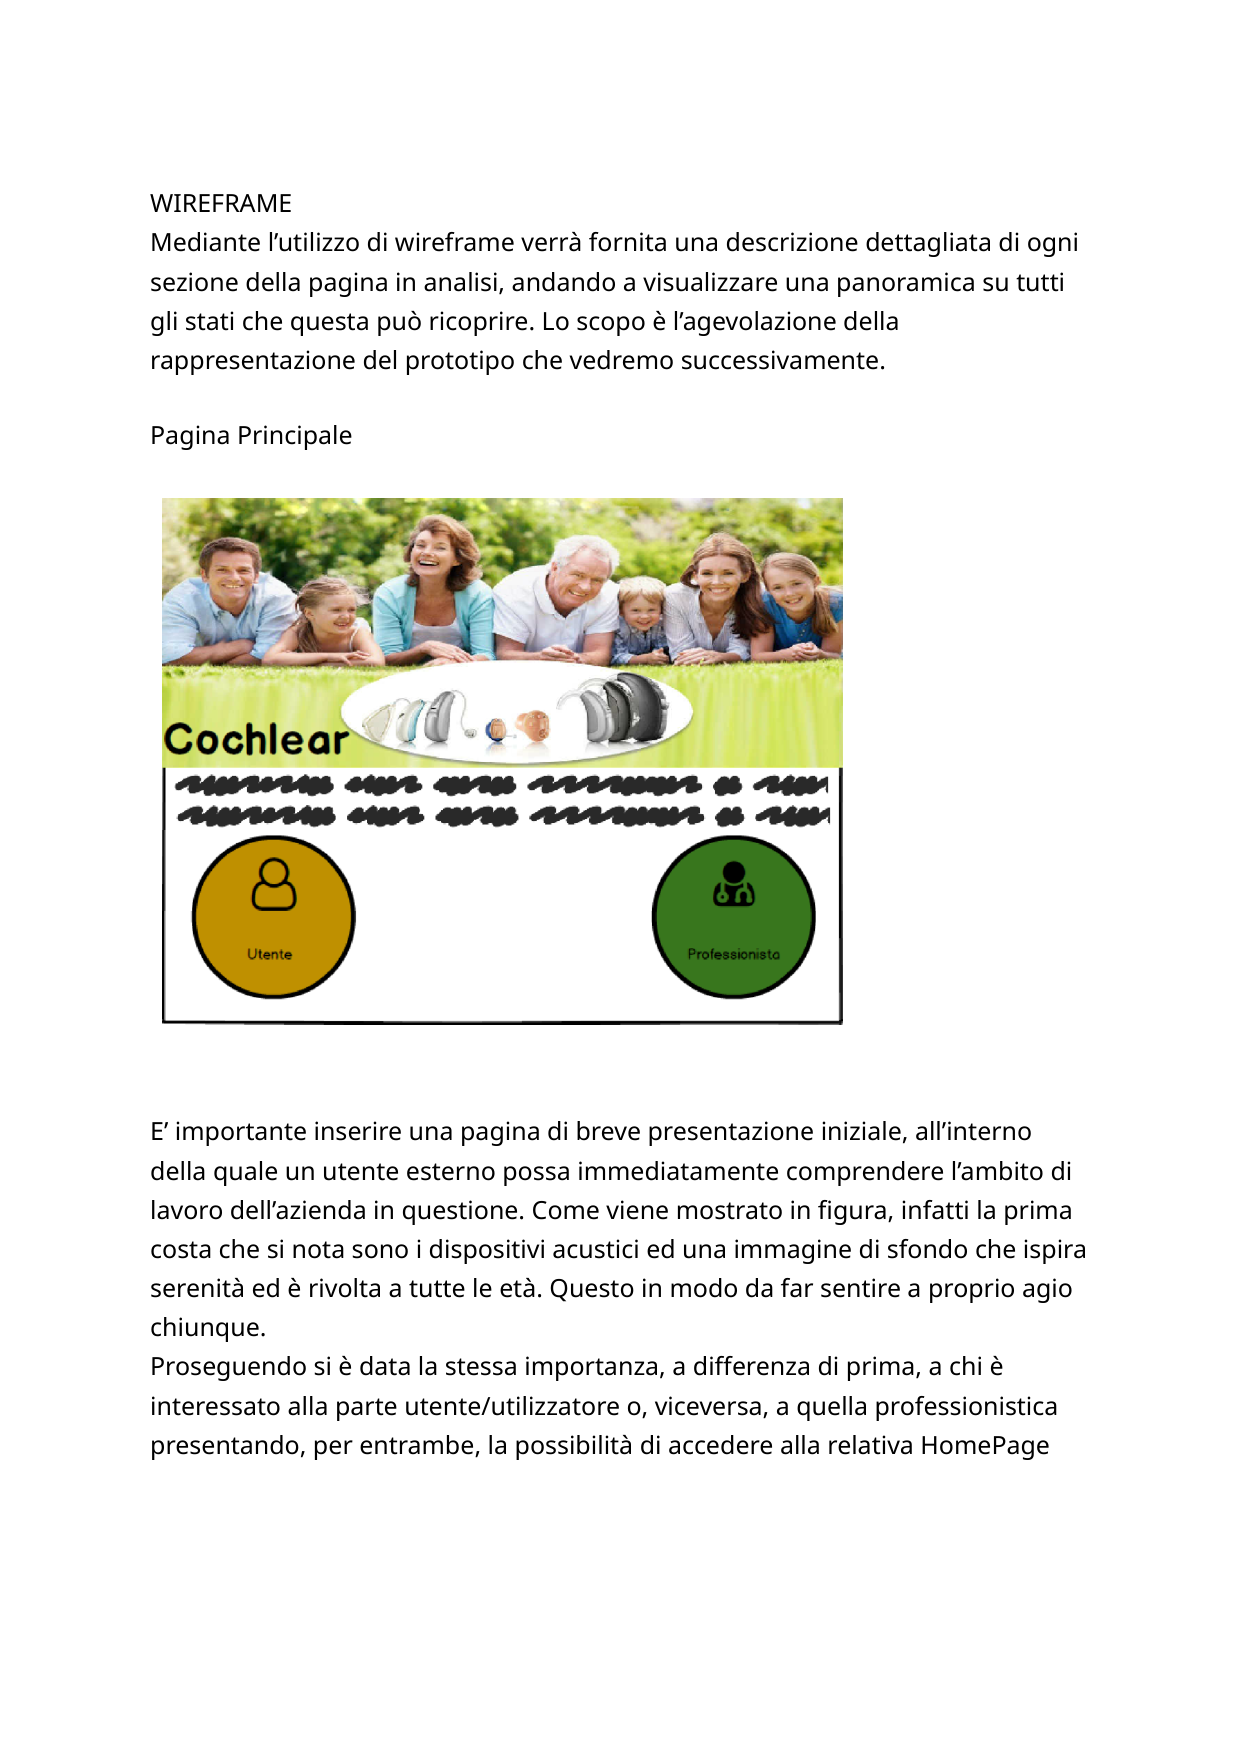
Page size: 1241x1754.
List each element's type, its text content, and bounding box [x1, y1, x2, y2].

picture [150, 492, 855, 1032]
text Pagina Principale [150, 418, 1090, 452]
text E’ importante inserire una pagina di breve presentazione iniziale, all’interno della quale un utente esterno possa immediatamente comprendere l’ambito di lavoro dell’azienda in questione. Come viene mostrato in figura, infatti la prima costa che si nota sono i dispositivi acustici ed una immagine di sfondo che ispira serenità ed è rivolta a tutte le età. Questo in modo da far sentire a proprio agio chiunque. [150, 1114, 1090, 1344]
text Mediante l’utilizzo di wireframe verrà fornita una descrizione dettagliata di ogni sezione della pagina in analisi, andando a visualizzare una panoramica su tutti gli stati che questa può ricoprire. Lo scopo è l’agevolazione della rappresentazione del prototipo che vedremo successivamente. [150, 225, 1090, 377]
text WIREFRAME [150, 186, 1090, 220]
text Proseguendo si è data la stessa importanza, a differenza di prima, a chi è interessato alla parte utente/utilizzatore o, viceversa, a quella professionistica presentando, per entrambe, la possibilità di accedere alla relativa HomePage [150, 1349, 1090, 1461]
